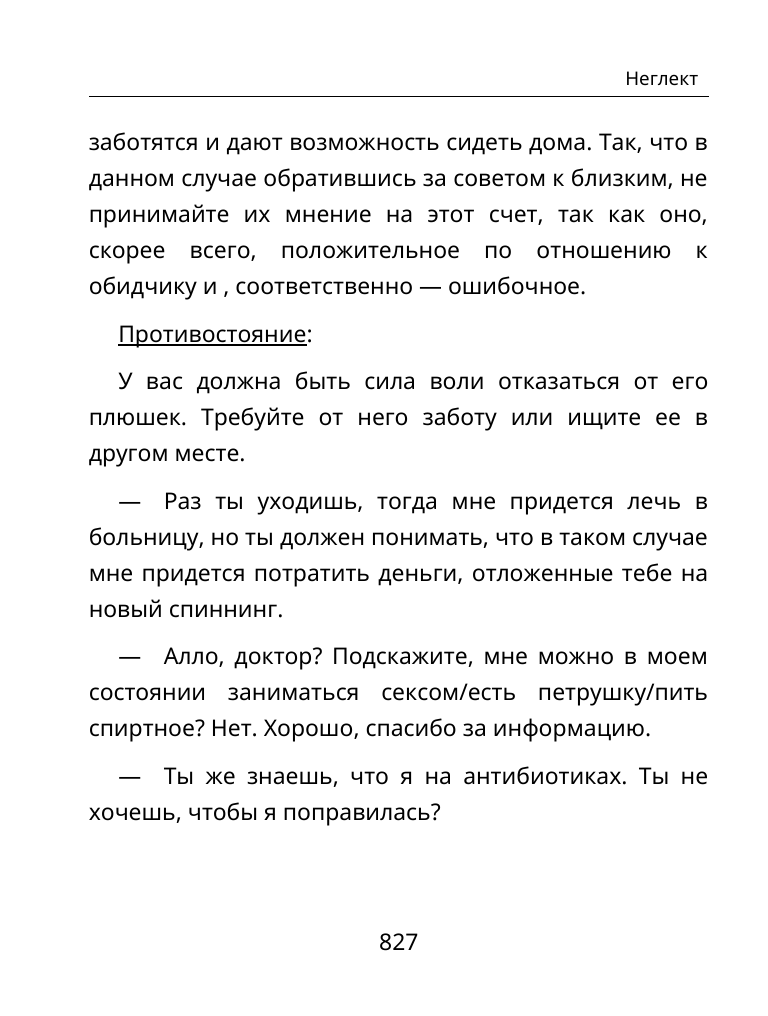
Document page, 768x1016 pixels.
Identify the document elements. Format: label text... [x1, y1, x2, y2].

list Алло, доктор? Подскажите, мне можно в моем состоянии заниматься сексом/есть петрушку/пить спиртное? Нет. Хорошо, спасибо за информацию. [88, 640, 709, 743]
text заботятся и дают возможность сидеть дома. Так, что в данном случае обратившись за советом к близким, не принимайте их мнение на этот счет, так как оно, скорее всего, положительное по отношению к обидчику и , соответственно — ошибочное. [88, 126, 709, 301]
text У вас должна быть сила воли отказаться от его плюшек. Требуйте от него заботу или ищите ее в другом месте. [88, 365, 709, 468]
text Противостояние: [88, 317, 709, 349]
list Раз ты уходишь, тогда мне придется лечь в больницу, но ты должен понимать, что в таком случае мне придется потратить деньги, отложенные тебе на новый спиннинг. [88, 485, 709, 624]
list Ты же знаешь, что я на антибиотиках. Ты не хочешь, чтобы я поправилась? [88, 760, 709, 827]
